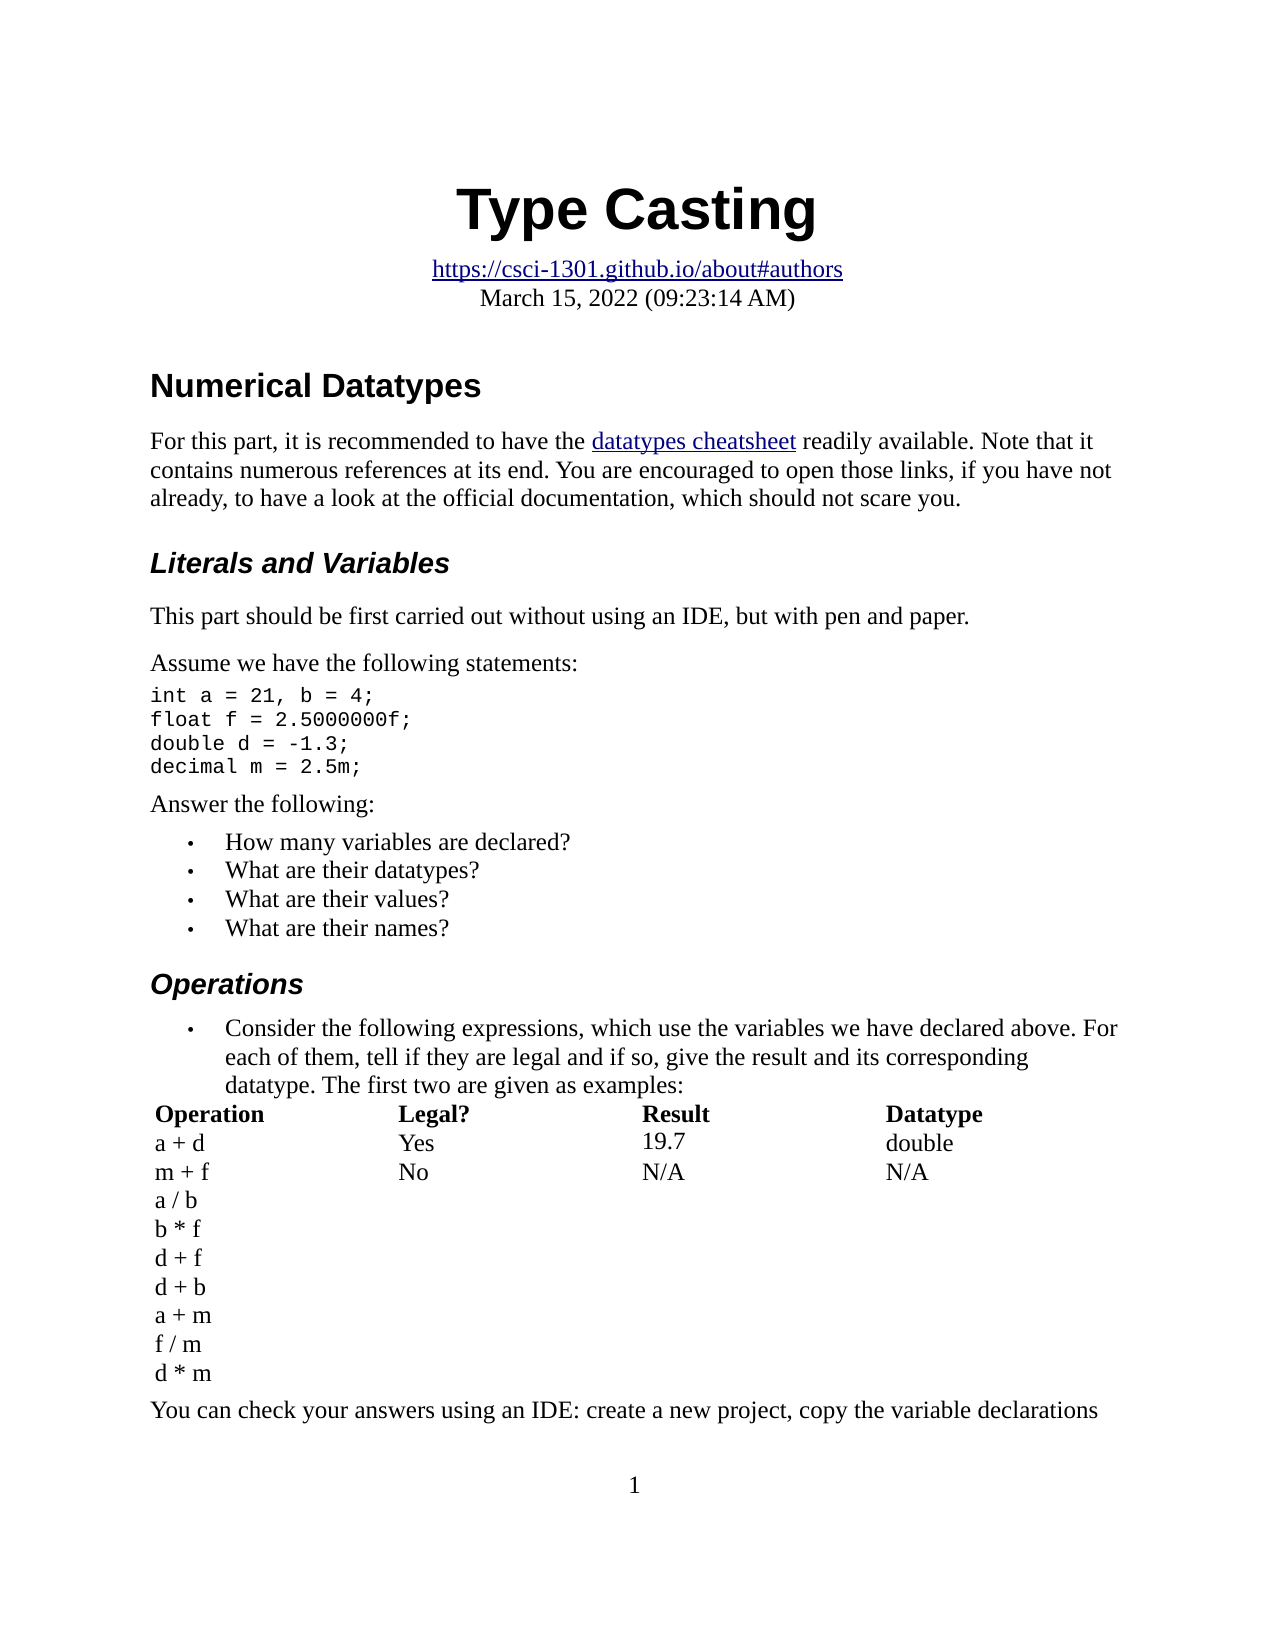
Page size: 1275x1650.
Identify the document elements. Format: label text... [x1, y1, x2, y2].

table_cell [638, 1128, 881, 1157]
list What are their names? [187, 913, 1125, 942]
table_cell m + f [150, 1157, 394, 1185]
table_cell N/A [881, 1157, 1125, 1185]
text Assume we have the following statements: [150, 648, 1125, 677]
table_cell [394, 1358, 637, 1387]
table_cell d + b [150, 1272, 394, 1300]
table_cell [638, 1358, 881, 1387]
table_cell [638, 1272, 881, 1300]
table_cell [638, 1185, 881, 1214]
subtitle Numerical Datatypes [150, 366, 1125, 404]
list What are their values? [187, 884, 1125, 913]
table_cell [638, 1300, 881, 1329]
table_cell N/A [638, 1157, 881, 1185]
table_cell [394, 1214, 637, 1243]
table_cell d * m [150, 1358, 394, 1387]
table_cell a + m [150, 1300, 394, 1329]
subtitle Operations [150, 967, 1125, 1000]
text double d = -1.3; [150, 733, 1125, 756]
title Type Casting [150, 175, 1125, 242]
table_cell f / m [150, 1329, 394, 1358]
table_cell [394, 1300, 637, 1329]
table_cell [638, 1243, 881, 1272]
table_cell [881, 1214, 1125, 1243]
table_cell [394, 1243, 637, 1272]
table_header Result [638, 1099, 881, 1128]
table_cell [394, 1272, 637, 1300]
list What are their datatypes? [187, 856, 1125, 884]
text https://csci-1301.github.io/about#authors [150, 254, 1125, 283]
table_cell [881, 1272, 1125, 1300]
list How many variables are declared? [187, 827, 1125, 856]
text You can check your answers using an IDE: create a new project, copy the variable declarations [150, 1396, 1125, 1424]
table_cell [638, 1214, 881, 1243]
table_cell b * f [150, 1214, 394, 1243]
table_cell [881, 1243, 1125, 1272]
table_cell double [881, 1128, 1125, 1157]
text float f = 2.5000000f; [150, 709, 1125, 733]
table_header Datatype [881, 1099, 1125, 1128]
table_cell [881, 1300, 1125, 1329]
text decimal m = 2.5m; [150, 756, 1125, 780]
list Consider the following expressions, which use the variables we have declared above. For each of them, tell if they are legal and if so, give the result and its corresponding datatype. The first two are given as examples: [187, 1013, 1125, 1099]
text For this part, it is recommended to have the datatypes cheatsheet readily available. Note that it contains numerous references at its end. You are encouraged to open those links, if you have not already, to have a look at the official documentation, which should not scare you. [150, 426, 1125, 512]
table_cell Yes [394, 1128, 637, 1157]
text March 15, 2022 (09:23:14 AM) [150, 283, 1125, 312]
table_cell [881, 1329, 1125, 1358]
table_cell [394, 1329, 637, 1358]
table_header Legal? [394, 1099, 637, 1128]
table_cell a / b [150, 1185, 394, 1214]
table_header Operation [150, 1099, 394, 1128]
table_cell [394, 1185, 637, 1214]
table_cell [881, 1185, 1125, 1214]
text int a = 21, b = 4; [150, 686, 1125, 709]
text Answer the following: [150, 789, 1125, 818]
table_cell [881, 1358, 1125, 1387]
table_cell [638, 1329, 881, 1358]
table_cell a + d [150, 1128, 394, 1157]
table_cell d + f [150, 1243, 394, 1272]
text This part should be first carried out without using an IDE, but with pen and paper. [150, 601, 1125, 630]
table_cell No [394, 1157, 637, 1185]
subtitle Literals and Variables [150, 546, 1125, 580]
